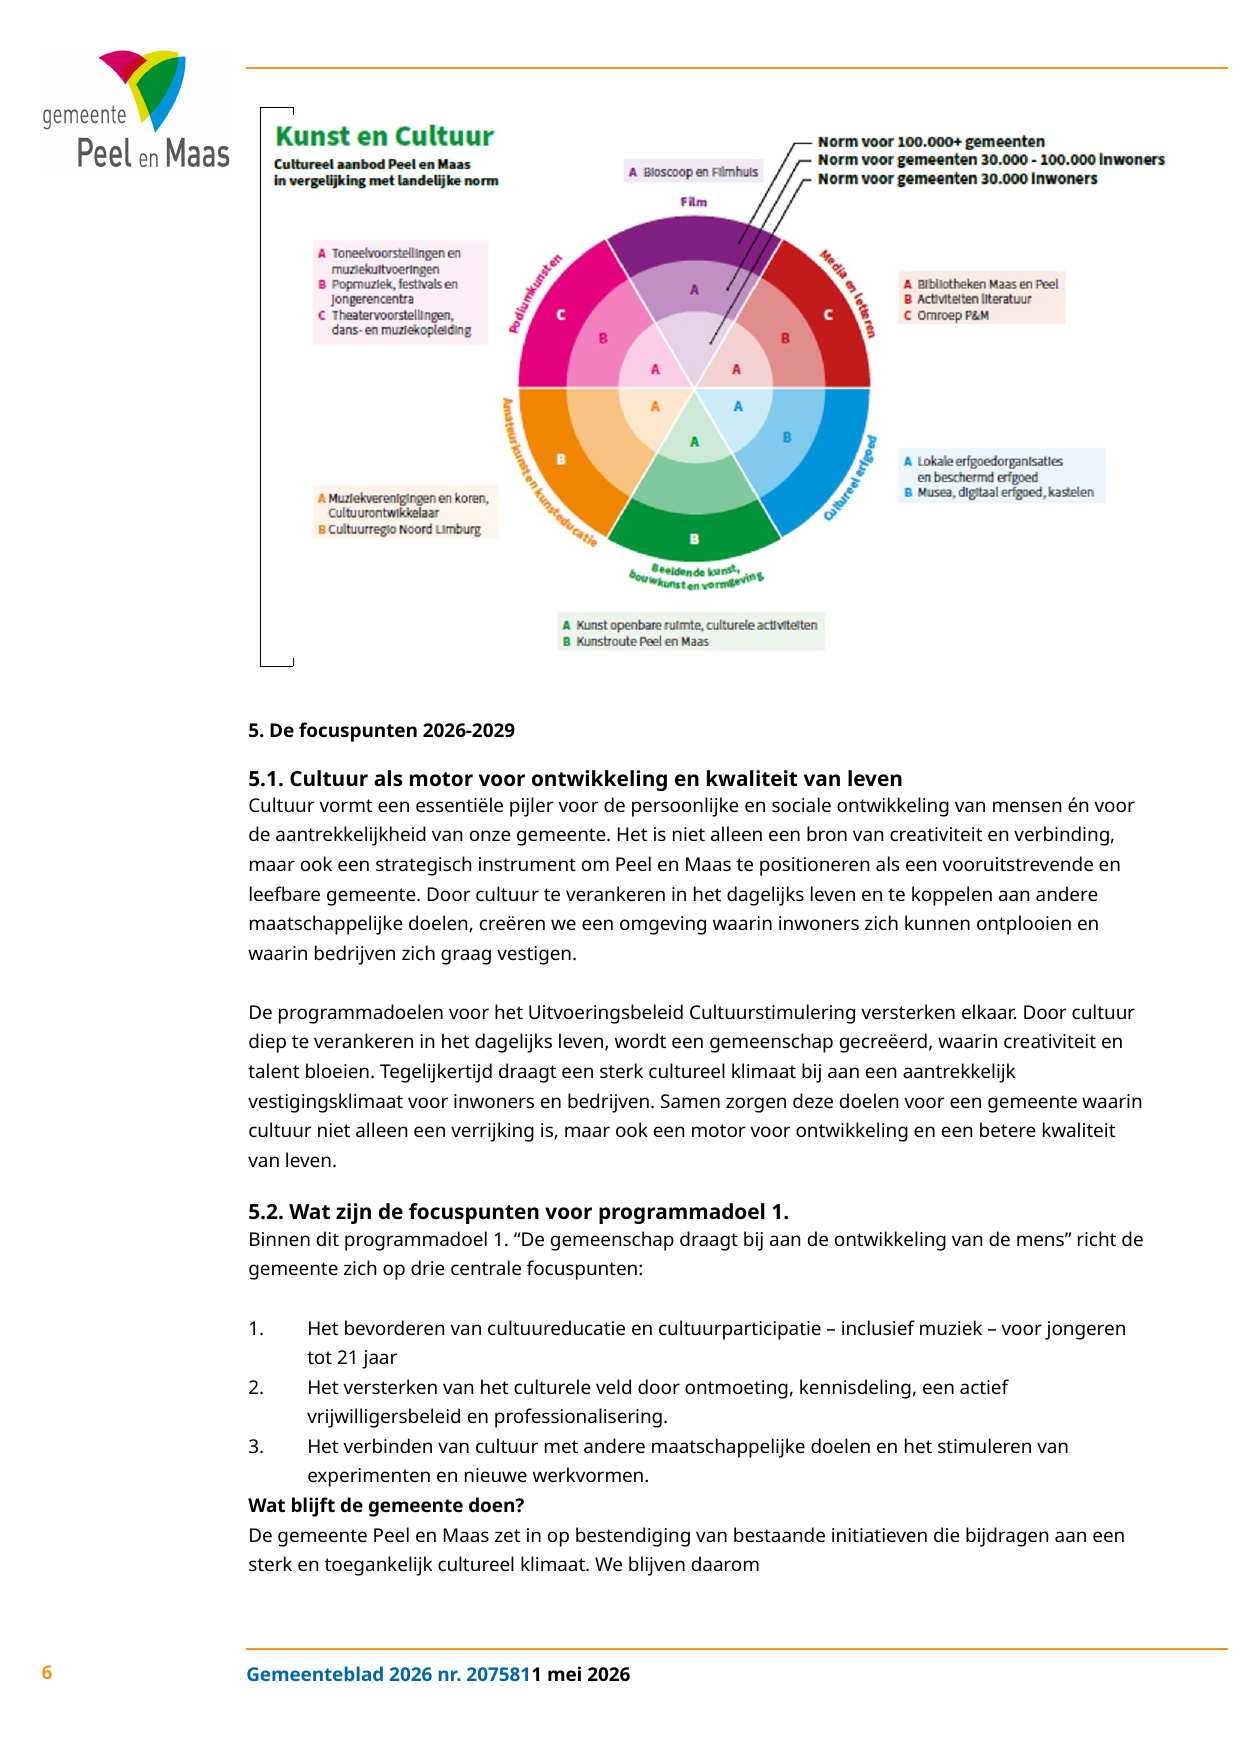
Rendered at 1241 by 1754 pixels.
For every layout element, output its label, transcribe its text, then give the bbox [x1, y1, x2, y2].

text Cultuur vormt een essentiële pijler voor de persoonlijke en sociale ontwikkeling van mensen én voor de aantrekkelijkheid van onze gemeente. Het is niet alleen een bron van creativiteit en verbinding, maar ook een strategisch instrument om Peel en Maas te positioneren als een vooruitstrevende en leefbare gemeente. Door cultuur te verankeren in het dagelijks leven en te koppelen aan andere maatschappelijke doelen, creëren we een omgeving waarin inwoners zich kunnen ontplooien en waarin bedrijven zich graag vestigen. [248, 792, 1152, 966]
text Binnen dit programmadoel 1. “De gemeenschap draagt bij aan de ontwikkeling van de mens” richt de gemeente zich op drie centrale focuspunten: [248, 1226, 1152, 1281]
text Wat blijft de gemeente doen? [248, 1492, 1152, 1518]
picture [41, 47, 231, 172]
text 5.1. Cultuur als motor voor ontwikkeling en kwaliteit van leven [248, 764, 1152, 792]
text 5. De focuspunten 2026-2029 [248, 717, 1152, 743]
text 5.2. Wat zijn de focuspunten voor programmadoel 1. [248, 1197, 1152, 1226]
list Het bevorderen van cultuureducatie en cultuurparticipatie – inclusief muziek – voor jongeren tot 21 jaar [248, 1315, 1152, 1370]
text De programmadoelen voor het Uitvoeringsbeleid Cultuurstimulering versterken elkaar. Door cultuur diep te verankeren in het dagelijks leven, wordt een gemeenschap gecreëerd, waarin creativiteit en talent bloeien. Tegelijkertijd draagt een sterk cultureel klimaat bij aan een aantrekkelijk vestigingsklimaat voor inwoners en bedrijven. Samen zorgen deze doelen voor een gemeente waarin cultuur niet alleen een verrijking is, maar ook een motor voor ontwikkeling en een betere kwaliteit van leven. [248, 999, 1152, 1173]
picture [268, 115, 1173, 658]
text De gemeente Peel en Maas zet in op bestendiging van bestaande initiatieven die bijdragen aan een sterk en toegankelijk cultureel klimaat. We blijven daarom [248, 1522, 1152, 1577]
list Het versterken van het culturele veld door ontmoeting, kennisdeling, een actief vrijwilligersbeleid en professionalisering. [248, 1374, 1152, 1429]
list Het verbinden van cultuur met andere maatschappelijke doelen en het stimuleren van experimenten en nieuwe werkvormen. [248, 1433, 1152, 1488]
